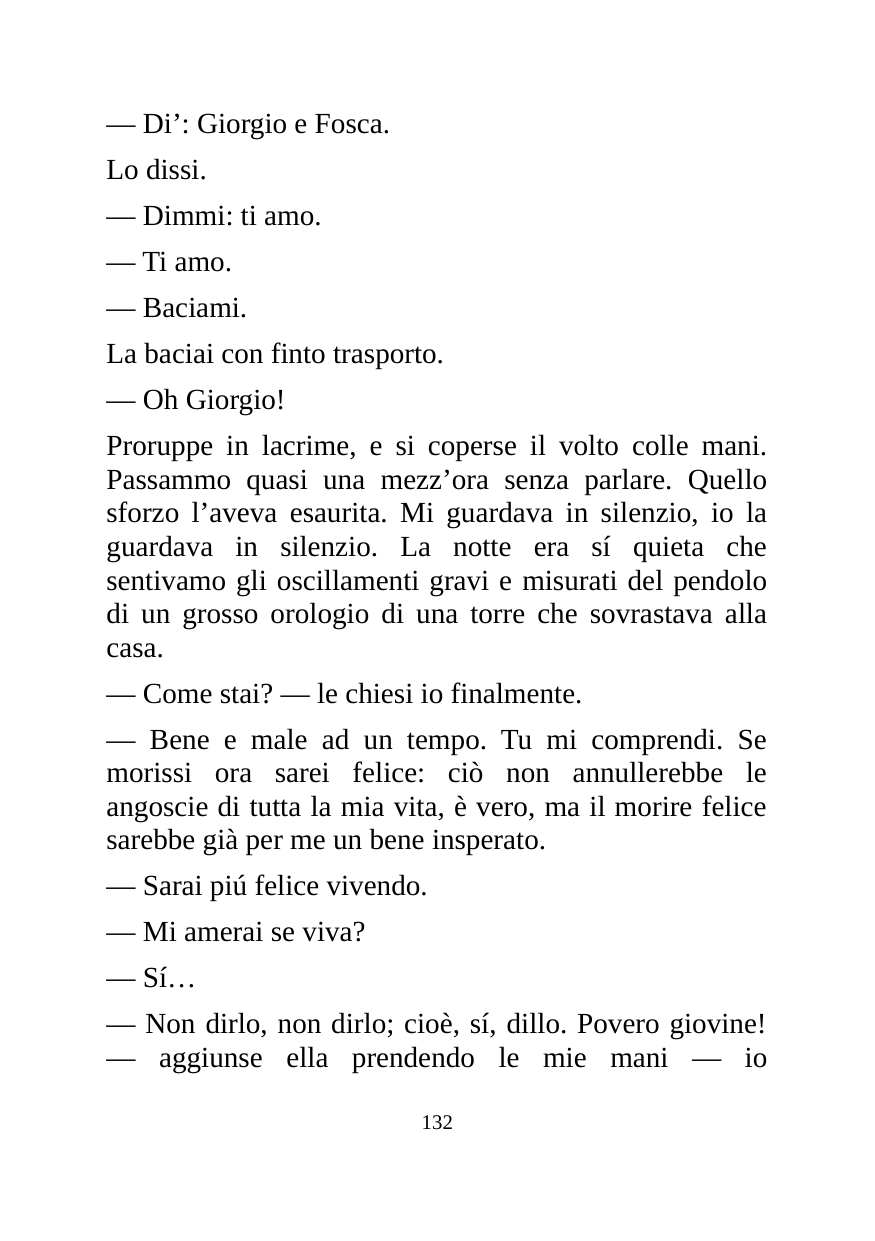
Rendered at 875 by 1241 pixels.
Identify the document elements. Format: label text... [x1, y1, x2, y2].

text — Di’: Giorgio e Fosca. [106, 106, 768, 140]
text — Mi amerai se viva? [106, 914, 768, 948]
text — Sarai piú felice vivendo. [106, 868, 768, 902]
text — Oh Giorgio! [106, 382, 768, 416]
text — Ti amo. [106, 244, 768, 278]
text — Sí… [106, 961, 768, 994]
text — Come stai? — le chiesi io finalmente. [106, 676, 768, 709]
text — Non dirlo, non dirlo; cioè, sí, dillo. Povero giovine! — aggiunse ella prendendo le mie mani — io [106, 1007, 768, 1074]
text — Dimmi: ti amo. [106, 198, 768, 232]
text Proruppe in lacrime, e si coperse il volto colle mani. Passammo quasi una mezz’ora senza parlare. Quello sforzo l’aveva esaurita. Mi guardava in silenzio, io la guardava in silenzio. La notte era sí quieta che sentivamo gli oscillamenti gravi e misurati del pendolo di un grosso orologio di una torre che sovrastava alla casa. [106, 428, 768, 663]
text — Baciami. [106, 290, 768, 324]
text La baciai con finto trasporto. [106, 336, 768, 370]
text — Bene e male ad un tempo. Tu mi comprendi. Se morissi ora sarei felice: ciò non annullerebbe le angoscie di tutta la mia vita, è vero, ma il morire felice sarebbe già per me un bene insperato. [106, 722, 768, 856]
text Lo dissi. [106, 152, 768, 186]
